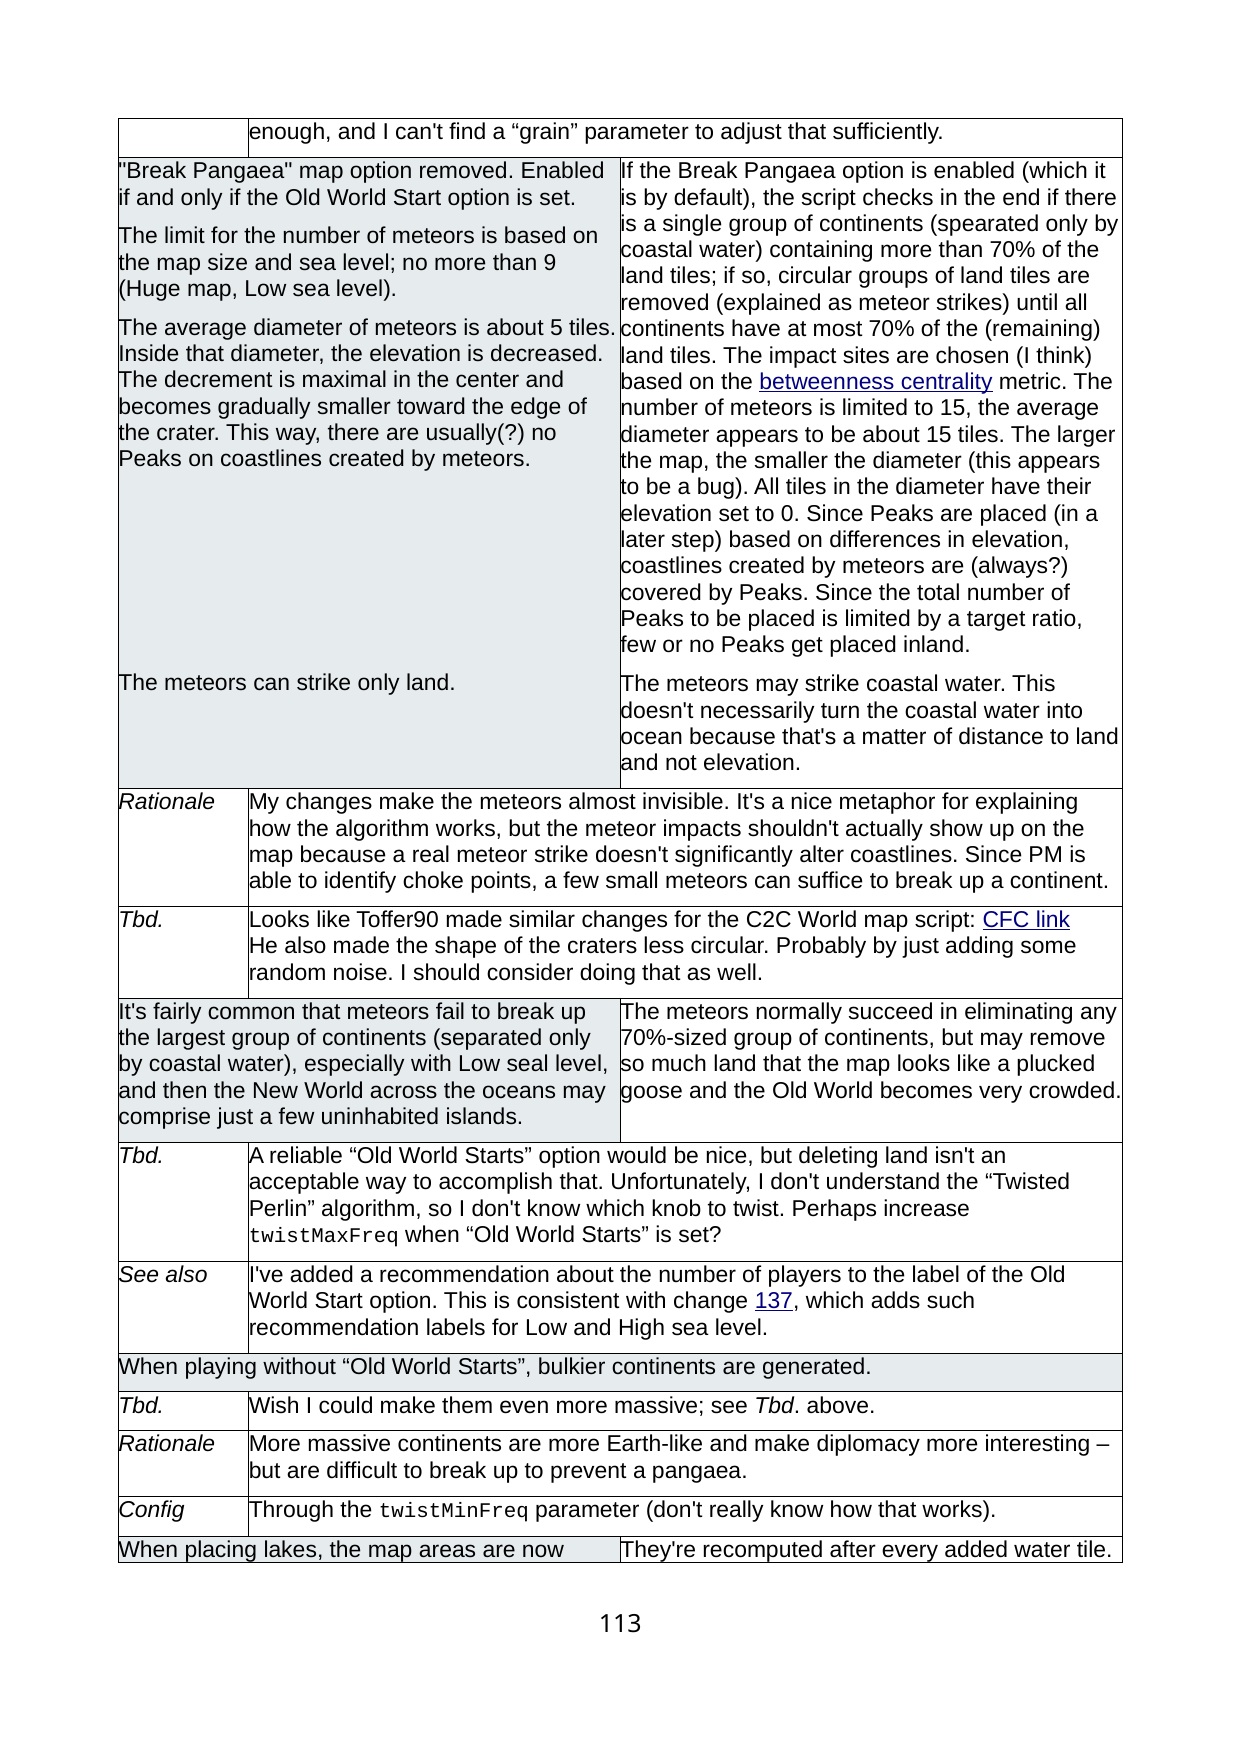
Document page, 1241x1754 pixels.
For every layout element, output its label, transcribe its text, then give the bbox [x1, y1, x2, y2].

table_cell enough, and I can't find a “grain” parameter to adjust that sufficiently. [249, 119, 1122, 157]
table_cell Rationale [119, 1431, 248, 1496]
table_cell When placing lakes, the map areas are now [119, 1537, 620, 1562]
table_cell A reliable “Old World Starts” option would be nice, but deleting land isn't an acceptable way to accomplish that. Unfortunately, I don't understand the “Twisted Perlin” algorithm, so I don't know which knob to twist. Perhaps increase twistMaxFreq when “Old World Starts” is set? [249, 1143, 1122, 1261]
table_cell Tbd. [119, 1143, 248, 1261]
table_cell [119, 119, 248, 157]
table_cell I've added a recommendation about the number of players to the label of the Old World Start option. This is consistent with change 137, which adds such recommendation labels for Low and High sea level. [249, 1262, 1122, 1353]
table_cell They're recomputed after every added water tile. [621, 1537, 1122, 1562]
table_cell The meteors normally succeed in eliminating any 70%-sized group of continents, but may remove so much land that the map looks like a plucked goose and the Old World becomes very crowded. [621, 999, 1122, 1142]
table_cell Tbd. [119, 907, 248, 997]
table_cell Tbd. [119, 1392, 248, 1430]
table_cell Wish I could make them even more massive; see Tbd. above. [249, 1392, 1122, 1430]
table_cell Looks like Toffer90 made similar changes for the C2C World map script: CFC link He also made the shape of the craters less circular. Probably by just adding some random noise. I should consider doing that as well. [249, 907, 1122, 997]
table_cell When playing without “Old World Starts”, bulkier continents are generated. [119, 1354, 1122, 1391]
table_cell "Break Pangaea" map option removed. Enabled if and only if the Old World Start option is set. The limit for the number of meteors is based on the map size and sea level; no more than 9 (Huge map, Low sea level). The average diameter of meteors is about 5 tiles. Inside that diameter, the elevation is decreased. The decrement is maximal in the center and becomes gradually smaller toward the edge of the crater. This way, there are usually(?) no Peaks on coastlines created by meteors. The meteors can strike only land. [119, 158, 620, 788]
table_cell It's fairly common that meteors fail to break up the largest group of continents (separated only by coastal water), especially with Low seal level, and then the New World across the oceans may comprise just a few uninhabited islands. [119, 999, 620, 1142]
table_cell My changes make the meteors almost invisible. It's a nice metaphor for explaining how the algorithm works, but the meteor impacts shouldn't actually show up on the map because a real meteor strike doesn't significantly alter coastlines. Since PM is able to identify choke points, a few small meteors can suffice to break up a continent. [249, 789, 1122, 906]
table_cell If the Break Pangaea option is enabled (which it is by default), the script checks in the end if there is a single group of continents (spearated only by coastal water) containing more than 70% of the land tiles; if so, circular groups of land tiles are removed (explained as meteor strikes) until all continents have at most 70% of the (remai­ning) land tiles. The impact sites are chosen (I think) based on the betweenness centrality metric. The number of meteors is limited to 15, the average diameter appears to be about 15 tiles. The larger the map, the smaller the diameter (this appears to be a bug). All tiles in the diameter have their elevation set to 0. Since Peaks are placed (in a later step) based on differences in elevation, coastlines created by meteors are (always?) covered by Peaks. Since the total number of Peaks to be placed is limited by a target ratio, few or no Peaks get placed inland. The meteors may strike coastal water. This doesn't necessarily turn the coastal water into ocean because that's a matter of distance to land and not elevation. [621, 158, 1122, 788]
table_cell Config [119, 1497, 248, 1536]
table_cell See also [119, 1262, 248, 1353]
table_cell Through the twistMinFreq parameter (don't really know how that works). [249, 1497, 1122, 1536]
table_cell More massive continents are more Earth-like and make diplomacy more interesting – but are difficult to break up to prevent a pangaea. [249, 1431, 1122, 1496]
table_cell Rationale [119, 789, 248, 906]
